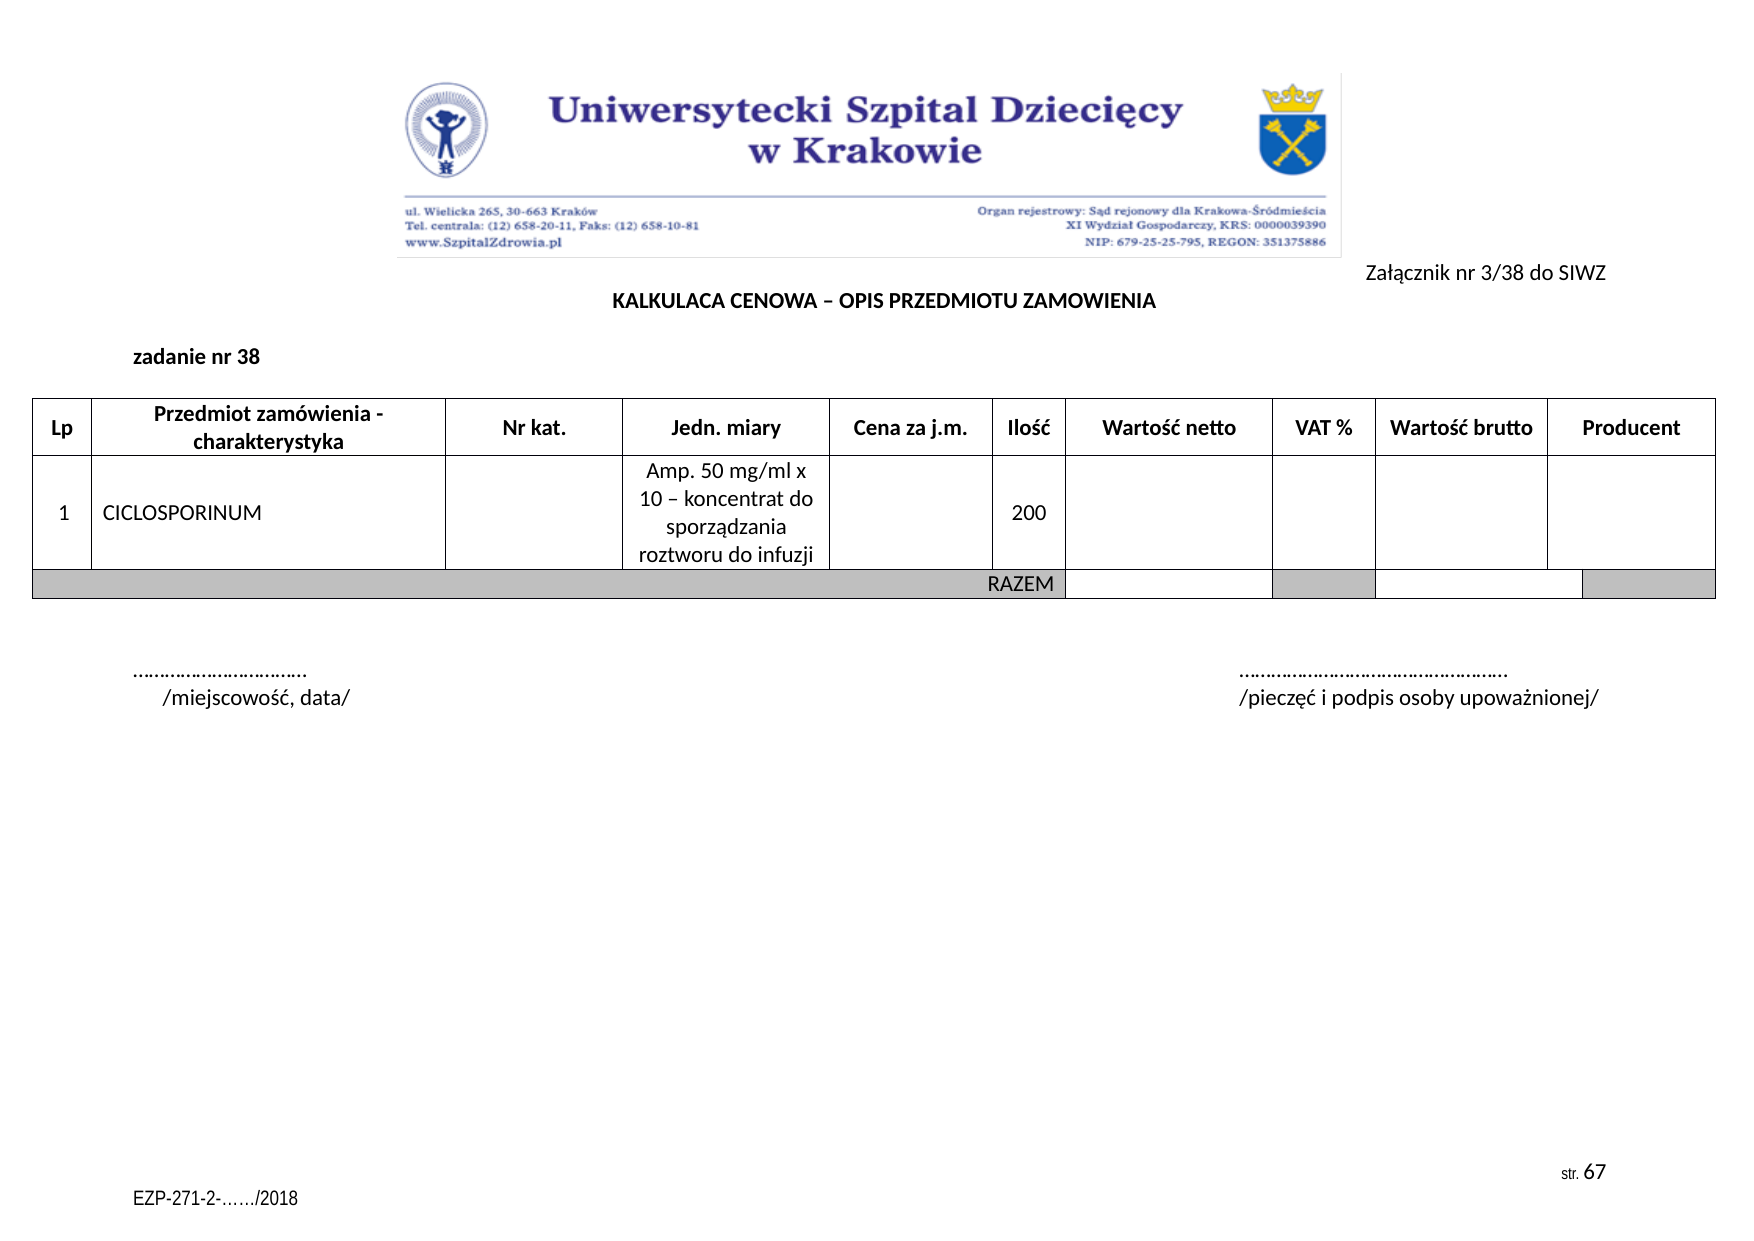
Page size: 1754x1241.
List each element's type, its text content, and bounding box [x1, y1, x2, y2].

table_cell [1376, 570, 1582, 598]
table_cell Amp. 50 mg/ml x 10 – koncentrat do sporządzania roztworu do infuzji [623, 456, 829, 568]
table_header VAT % [1273, 399, 1375, 455]
table_cell [830, 456, 992, 568]
table_cell 1 [33, 456, 91, 568]
table_header Wartość brutto [1376, 399, 1547, 455]
table_cell [1066, 570, 1272, 598]
table_header Nr kat. [446, 399, 622, 455]
table_cell [1548, 456, 1715, 568]
text Załącznik nr 3/38 do SIWZ [133, 258, 1606, 286]
table_cell [1273, 456, 1375, 568]
text /miejscowość, data/ /pieczęć i podpis osoby upoważnionej/ [133, 683, 1606, 711]
table_header Ilość [993, 399, 1065, 455]
text KALKULACA CENOWA – OPIS PRZEDMIOTU ZAMOWIENIA [133, 286, 1606, 314]
table_cell [1583, 570, 1715, 598]
table_cell [1376, 456, 1547, 568]
table_cell RAZEM [33, 570, 1065, 598]
table_cell CICLOSPORINUM [92, 456, 445, 568]
table_cell [446, 456, 622, 568]
table_cell [1273, 570, 1375, 598]
table_header Producent [1548, 399, 1715, 455]
text …………………………… …………………………………………… [133, 655, 1606, 683]
list zadanie nr 38 [133, 342, 1606, 370]
table_header Wartość netto [1066, 399, 1272, 455]
table_header Jedn. miary [623, 399, 829, 455]
table_cell [1066, 456, 1272, 568]
table_header Przedmiot zamówienia - charakterystyka [92, 399, 445, 455]
table_cell 200 [993, 456, 1065, 568]
table_header Cena za j.m. [830, 399, 992, 455]
table_header Lp [33, 399, 91, 455]
